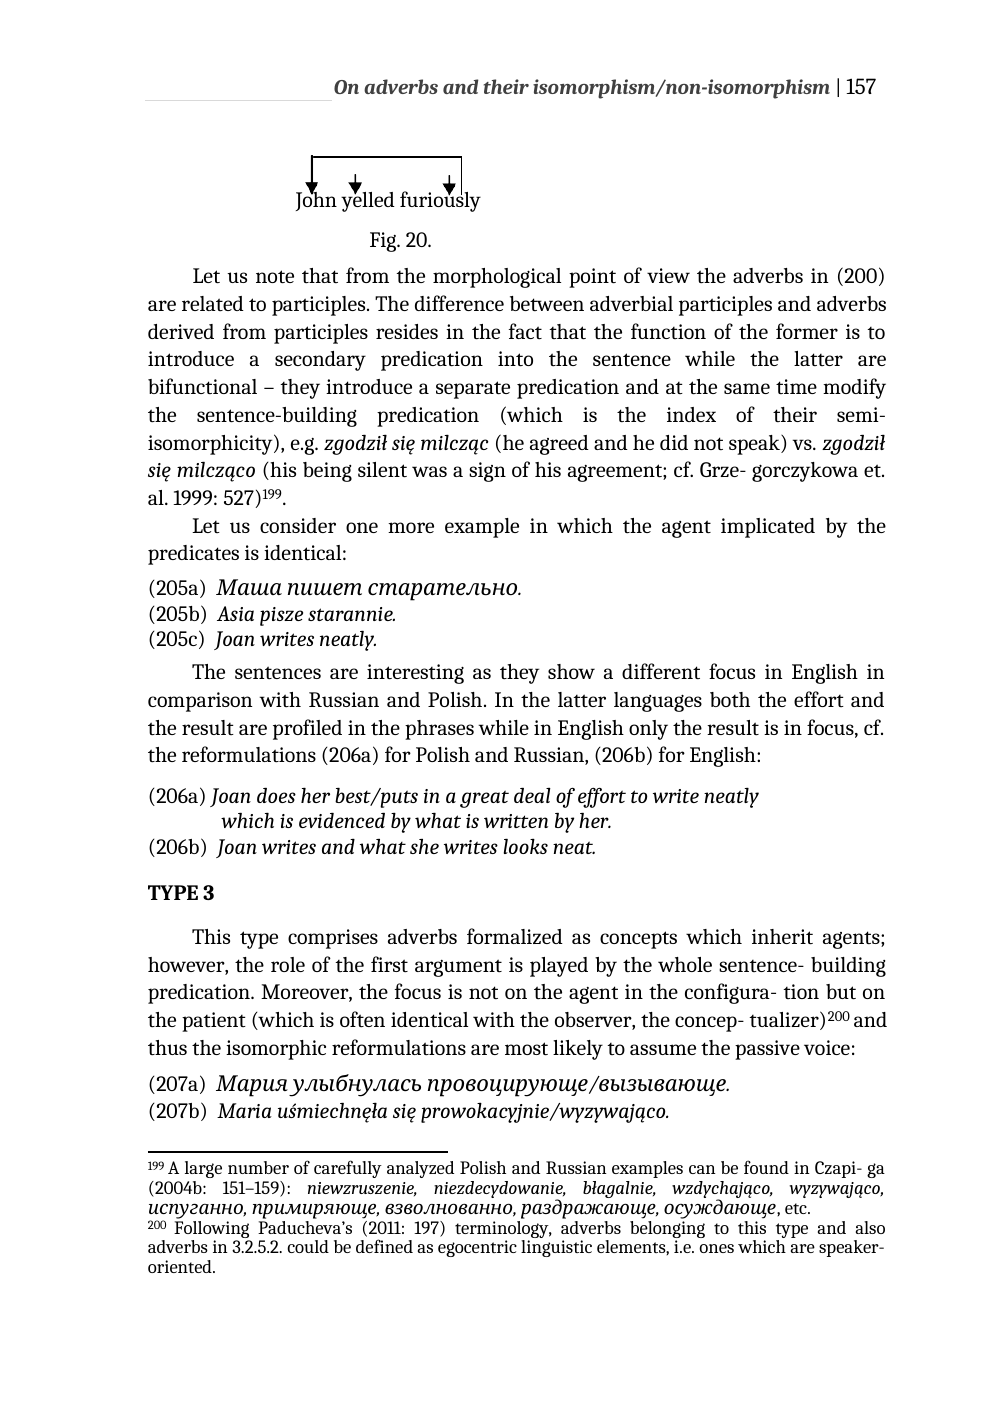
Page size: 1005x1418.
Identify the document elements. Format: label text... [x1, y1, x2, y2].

text Let us note that from the morphological point of view the adverbs in (200) are related to participles. The difference between adverbial participles and adverbs derived from participles resides in the fact that the function of the former is to introduce a secondary predication into the sentence while the latter are bifunctional – they introduce a separate predication and at the same time modify the sentence-building predication (which is the index of their semi-isomorphicity), e.g. zgodził się milcząc (he agreed and he did not speak) vs. zgodził się milcząco (his being silent was a sign of his agreement; cf. Grze- gorczykowa et. al. 1999: 527)199. [148, 264, 887, 511]
text 199 A large number of carefully analyzed Polish and Russian examples can be found in Czapi- ga (2004b: 151–159): niewzruszenie, niezdecydowanie, błagalnie, wzdychająco, wyzywająco, испуганно, примиряюще, взволнованно, раздражающе, осуждающе, etc. [148, 1159, 887, 1218]
text (207a) Мария улыбнулась провоцирующе/вызывающе. [148, 1072, 902, 1097]
text (207b) Maria uśmiechnęła się prowokacyjnie/wyzywająco. [148, 1099, 902, 1124]
text Let us consider one more example in which the agent implicated by the predicates is identical: [148, 513, 887, 566]
text Fig. 20. [369, 228, 902, 253]
text 200 Following Paducheva’s (2011: 197) terminology, adverbs belonging to this type and also adverbs in 3.2.5.2. could be defined as egocentric linguistic elements, i.e. ones which are speaker-oriented. [148, 1218, 886, 1278]
text (206a) Joan does her best/puts in a great deal of effort to write neatly which is evidenced by what is written by her. [148, 783, 805, 834]
text The sentences are interesting as they show a different focus in English in comparison with Russian and Polish. In the latter languages both the effort and the result are profiled in the phrases while in English only the result is in focus, cf. the reformulations (206a) for Polish and Russian, (206b) for English: [148, 660, 886, 768]
picture [348, 174, 362, 195]
text (205b) Asia pisze starannie. [148, 601, 902, 627]
subtitle TYPE 3 [148, 881, 902, 906]
picture [442, 175, 456, 196]
text (205c) Joan writes neatly. [148, 627, 902, 652]
text John yelled furiously [296, 188, 902, 213]
picture [305, 155, 318, 195]
text (206b) Joan writes and what she writes looks neat. [148, 834, 902, 859]
text This type comprises adverbs formalized as concepts which inherit agents; however, the role of the first argument is played by the whole sentence- building predication. Moreover, the focus is not on the agent in the configura- tion but on the patient (which is often identical with the observer, the concep- tualizer)200 and thus the isomorphic reformulations are most likely to assume the passive voice: [148, 924, 887, 1061]
text (205a) Маша пишет старательно. [148, 576, 902, 601]
